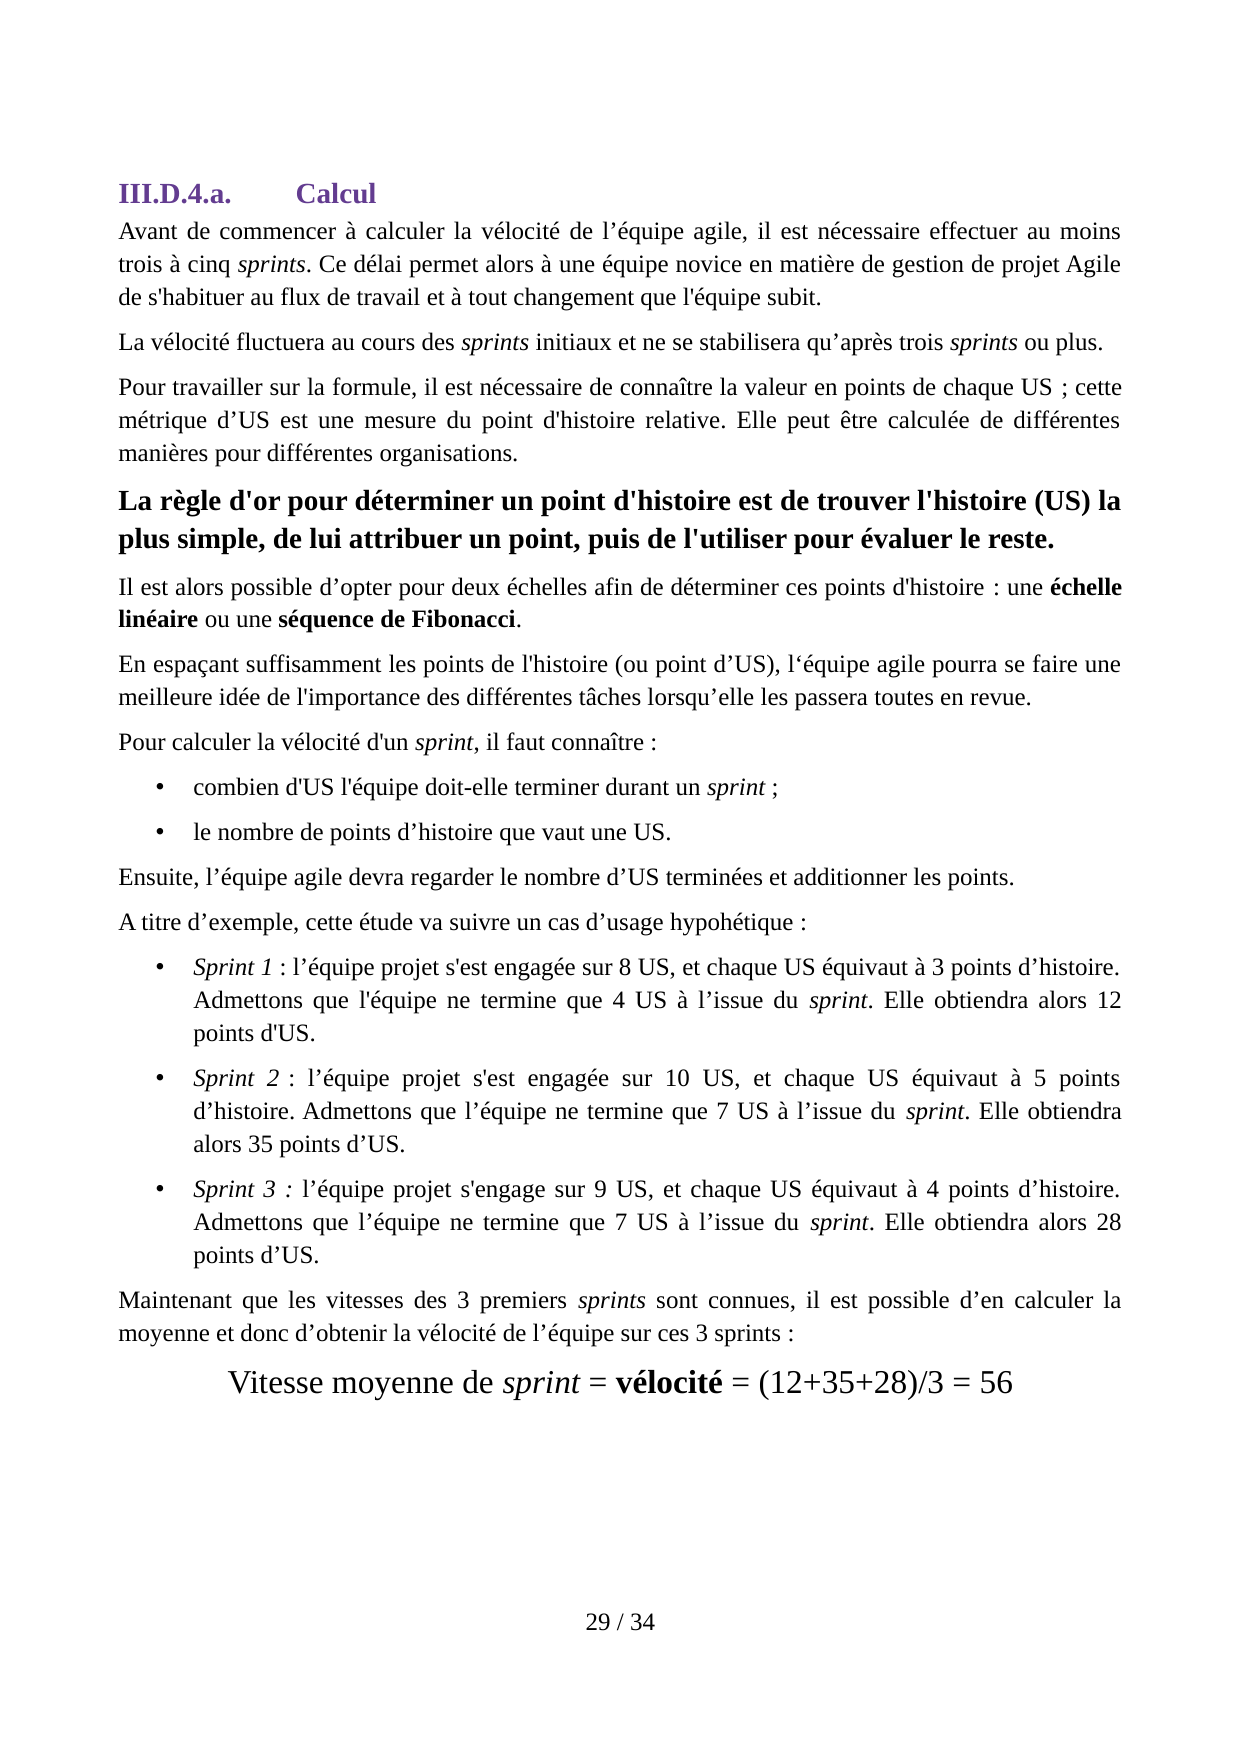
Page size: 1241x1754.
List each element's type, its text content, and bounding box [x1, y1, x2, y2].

subtitle Calcul [118, 176, 1122, 210]
text La vélocité fluctuera au cours des sprints initiaux et ne se stabilisera qu’après trois sprints ou plus. [118, 327, 1122, 356]
list Sprint 1 : l’équipe projet s'est engagée sur 8 US, et chaque US équivaut à 3 points d’histoire. Admettons que l'équipe ne termine que 4 US à l’issue du sprint. Elle obtiendra alors 12 points d'US. [156, 952, 1122, 1047]
text Avant de commencer à calculer la vélocité de l’équipe agile, il est nécessaire effectuer au moins trois à cinq sprints. Ce délai permet alors à une équipe novice en matière de gestion de projet Agile de s'habituer au flux de travail et à tout changement que l'équipe subit. [118, 216, 1122, 311]
text Vitesse moyenne de sprint = vélocité = (12+35+28)/3 = 56 [118, 1363, 1122, 1401]
list Sprint 2 : l’équipe projet s'est engagée sur 10 US, et chaque US équivaut à 5 points d’histoire. Admettons que l’équipe ne termine que 7 US à l’issue du sprint. Elle obtiendra alors 35 points d’US. [156, 1063, 1122, 1158]
text Il est alors possible d’opter pour deux échelles afin de déterminer ces points d'histoire : une échelle linéaire ou une séquence de Fibonacci. [118, 572, 1122, 633]
list le nombre de points d’histoire que vaut une US. [156, 817, 1122, 846]
text Ensuite, l’équipe agile devra regarder le nombre d’US terminées et additionner les points. [118, 862, 1122, 891]
text Maintenant que les vitesses des 3 premiers sprints sont connues, il est possible d’en calculer la moyenne et donc d’obtenir la vélocité de l’équipe sur ces 3 sprints : [118, 1285, 1122, 1346]
text La règle d'or pour déterminer un point d'histoire est de trouver l'histoire (US) la plus simple, de lui attribuer un point, puis de l'utiliser pour évaluer le reste. [118, 483, 1122, 555]
list Sprint 3 : l’équipe projet s'engage sur 9 US, et chaque US équivaut à 4 points d’histoire. Admettons que l’équipe ne termine que 7 US à l’issue du sprint. Elle obtiendra alors 28 points d’US. [156, 1174, 1122, 1268]
text Pour travailler sur la formule, il est nécessaire de connaître la valeur en points de chaque US ; cette métrique d’US est une mesure du point d'histoire relative. Elle peut être calculée de différentes manières pour différentes organisations. [118, 372, 1122, 466]
text Pour calculer la vélocité d'un sprint, il faut connaître : [118, 727, 1122, 756]
text A titre d’exemple, cette étude va suivre un cas d’usage hypohétique : [118, 907, 1122, 936]
text En espaçant suffisamment les points de l'histoire (ou point d’US), l‘équipe agile pourra se faire une meilleure idée de l'importance des différentes tâches lorsqu’elle les passera toutes en revue. [118, 649, 1122, 711]
list combien d'US l'équipe doit-elle terminer durant un sprint ; [156, 772, 1122, 801]
